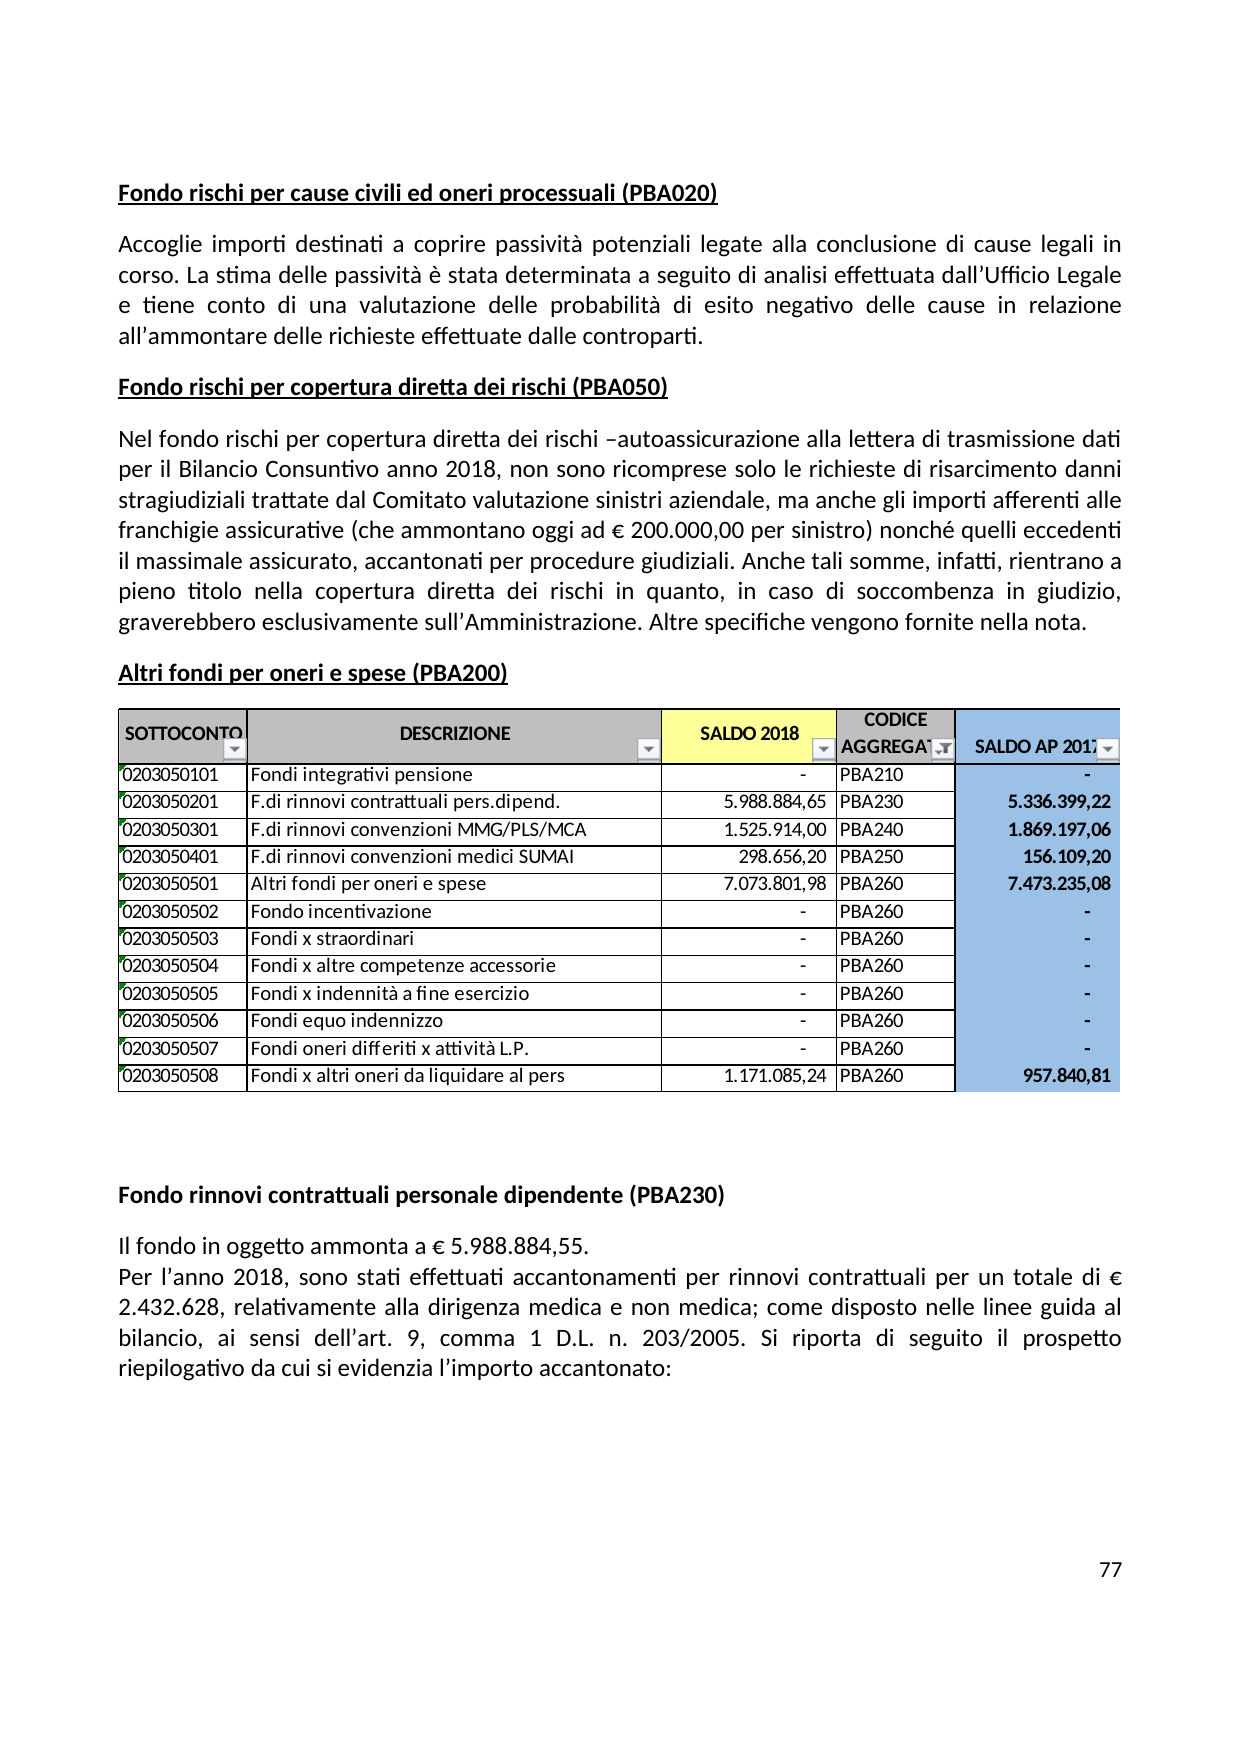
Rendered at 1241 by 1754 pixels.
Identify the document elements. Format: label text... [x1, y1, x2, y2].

text Fondo rinnovi contrattuali personale dipendente (PBA230) [118, 1179, 1122, 1209]
text Nel fondo rischi per copertura diretta dei rischi –autoassicurazione alla lettera di trasmissione dati per il Bilancio Consuntivo anno 2018, non sono ricomprese solo le richieste di risarcimento danni stragiudiziali trattate dal Comitato valutazione sinistri aziendale, ma anche gli importi afferenti alle franchigie assicurative (che ammontano oggi ad € 200.000,00 per sinistro) nonché quelli eccedenti il massimale assicurato, accantonati per procedure giudiziali. Anche tali somme, infatti, rientrano a pieno titolo nella copertura diretta dei rischi in quanto, in caso di soccombenza in giudizio, graverebbero esclusivamente sull’Amministrazione. Altre specifiche vengono fornite nella nota. [118, 423, 1122, 636]
text Fondo rischi per copertura diretta dei rischi (PBA050) [118, 371, 1122, 402]
text Il fondo in oggetto ammonta a € 5.988.884,55. [118, 1230, 1122, 1261]
text Accoglie importi destinati a coprire passività potenziali legate alla conclusione di cause legali in corso. La stima delle passività è stata determinata a seguito di analisi effettuata dall’Ufficio Legale e tiene conto di una valutazione delle probabilità di esito negativo delle cause in relazione all’ammontare delle richieste effettuate dalle controparti. [118, 228, 1122, 351]
text Fondo rischi per cause civili ed oneri processuali (PBA020) [118, 177, 1122, 208]
text Per l’anno 2018, sono stati effettuati accantonamenti per rinnovi contrattuali per un totale di € 2.432.628, relativamente alla dirigenza medica e non medica; come disposto nelle linee guida al bilancio, ai sensi dell’art. 9, comma 1 D.L. n. 203/2005. Si riporta di seguito il prospetto riepilogativo da cui si evidenzia l’importo accantonato: [118, 1261, 1122, 1383]
text Altri fondi per oneri e spese (PBA200) [118, 657, 1122, 688]
